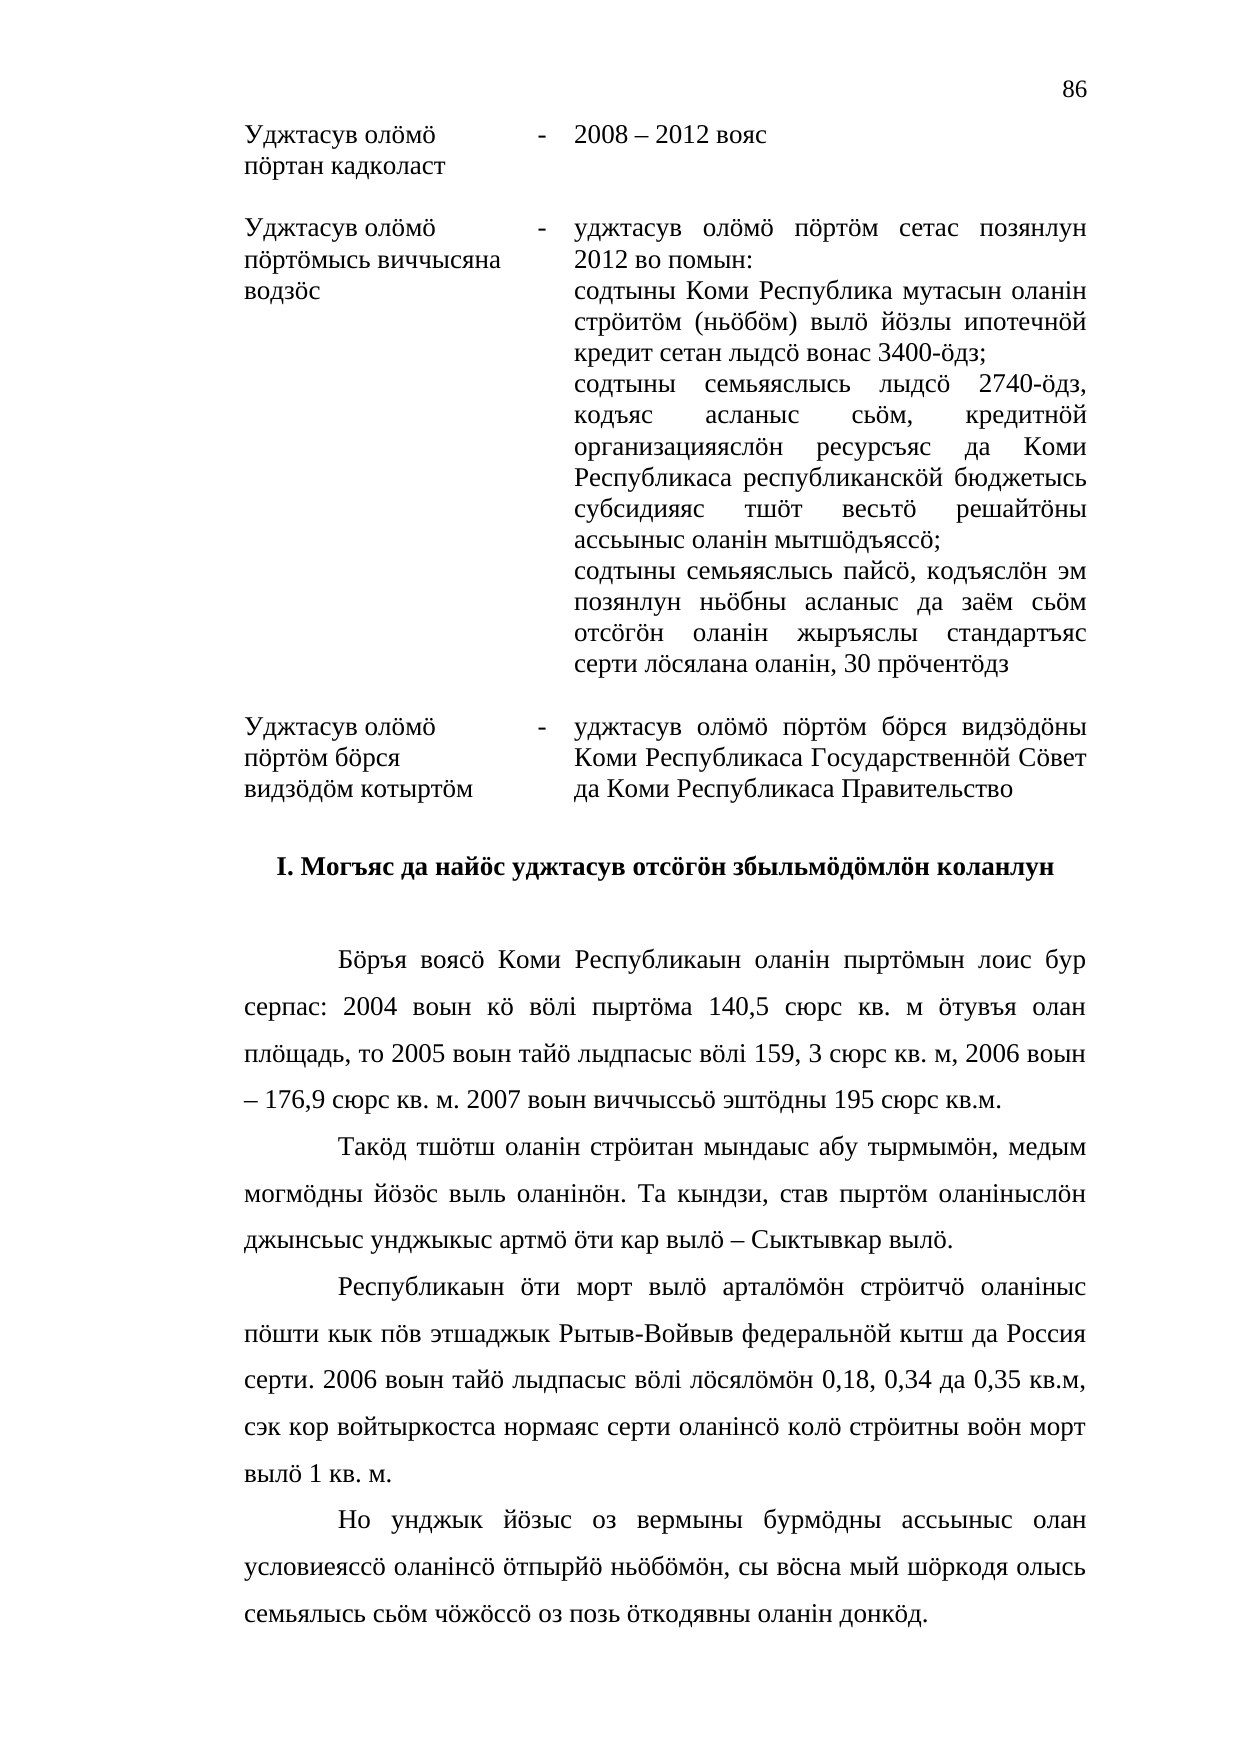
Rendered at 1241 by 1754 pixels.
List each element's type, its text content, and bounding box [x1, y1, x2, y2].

table_cell Уджтасув олöмö пöртöм бöрся видзöдöм котыртöм [233, 710, 521, 803]
text I. Могъяс да найöс уджтасув отсöгöн збыльмöдöмлöн коланлун [244, 850, 1087, 881]
text Но унджык йöзыс оз вермыны бурмöдны ассьыныс олан условиеяссö оланінсö öтпырйö ньöбöмöн, сы вöсна мый шöркодя олысь семьялысь сьöм чöжöссö оз позь öткодявны оланін донкöд. [244, 1503, 1087, 1628]
table_cell 2008 – 2012 вояс [563, 118, 1098, 212]
table_cell - [521, 212, 563, 710]
text Бöръя воясö Коми Республикаын оланін пыртöмын лоис бур серпас: 2004 воын кö вöлі пыртöма 140,5 сюрс кв. м öтувъя олан плöщадь, то 2005 воын тайö лыдпасыс вöлі 159, 3 сюрс кв. м, 2006 воын – 176,9 сюрс кв. м. 2007 воын виччыссьö эштöдны 195 сюрс кв.м. [244, 943, 1087, 1114]
table_cell Уджтасув олöмö пöртöмысь виччысяна водзöс [233, 212, 521, 710]
table_cell - [521, 710, 563, 803]
table_cell уджтасув олöмö пöртöм сетас позянлун 2012 во помын: содтыны Коми Республика мутасын оланін стрöитöм (ньöбöм) вылö йöзлы ипотечнöй кредит сетан лыдсö вонас 3400-öдз; содтыны семьяяслысь лыдсö 2740-öдз, кодъяс асланыс сьöм, кредитнöй организацияяслöн ресурсъяс да Коми Республикаса республиканскöй бюджетысь субсидияяс тшöт весьтö решайтöны ассьыныс оланін мытшöдъяссö; содтыны семьяяслысь пайсö, кодъяслöн эм позянлун ньöбны асланыс да заём сьöм отсöгöн оланін жыръяслы стандартъяс серти лöсялана оланін, 30 прöчентöдз [563, 212, 1098, 710]
table_cell уджтасув олöмö пöртöм бöрся видзöдöны Коми Республикаса Государственнöй Сöвет да Коми Республикаса Правительство [563, 710, 1098, 803]
table_cell - [521, 118, 563, 212]
text Республикаын öти морт вылö арталöмöн стрöитчö оланіныс пöшти кык пöв этшаджык Рытыв-Войвыв федеральнöй кытш да Россия серти. 2006 воын тайö лыдпасыс вöлі лöсялöмöн 0,18, 0,34 да 0,35 кв.м, сэк кор войтыркостса нормаяс серти оланінсö колö стрöитны воöн морт вылö 1 кв. м. [244, 1270, 1087, 1488]
text Такöд тшöтш оланін стрöитан мындаыс абу тырмымöн, медым могмöдны йöзöс выль оланінöн. Та кындзи, став пыртöм оланіныслöн джынсьыс унджыкыс артмö öти кар вылö – Сыктывкар вылö. [244, 1130, 1087, 1254]
table_cell Уджтасув олöмö пöртан кадколаст [233, 118, 521, 212]
